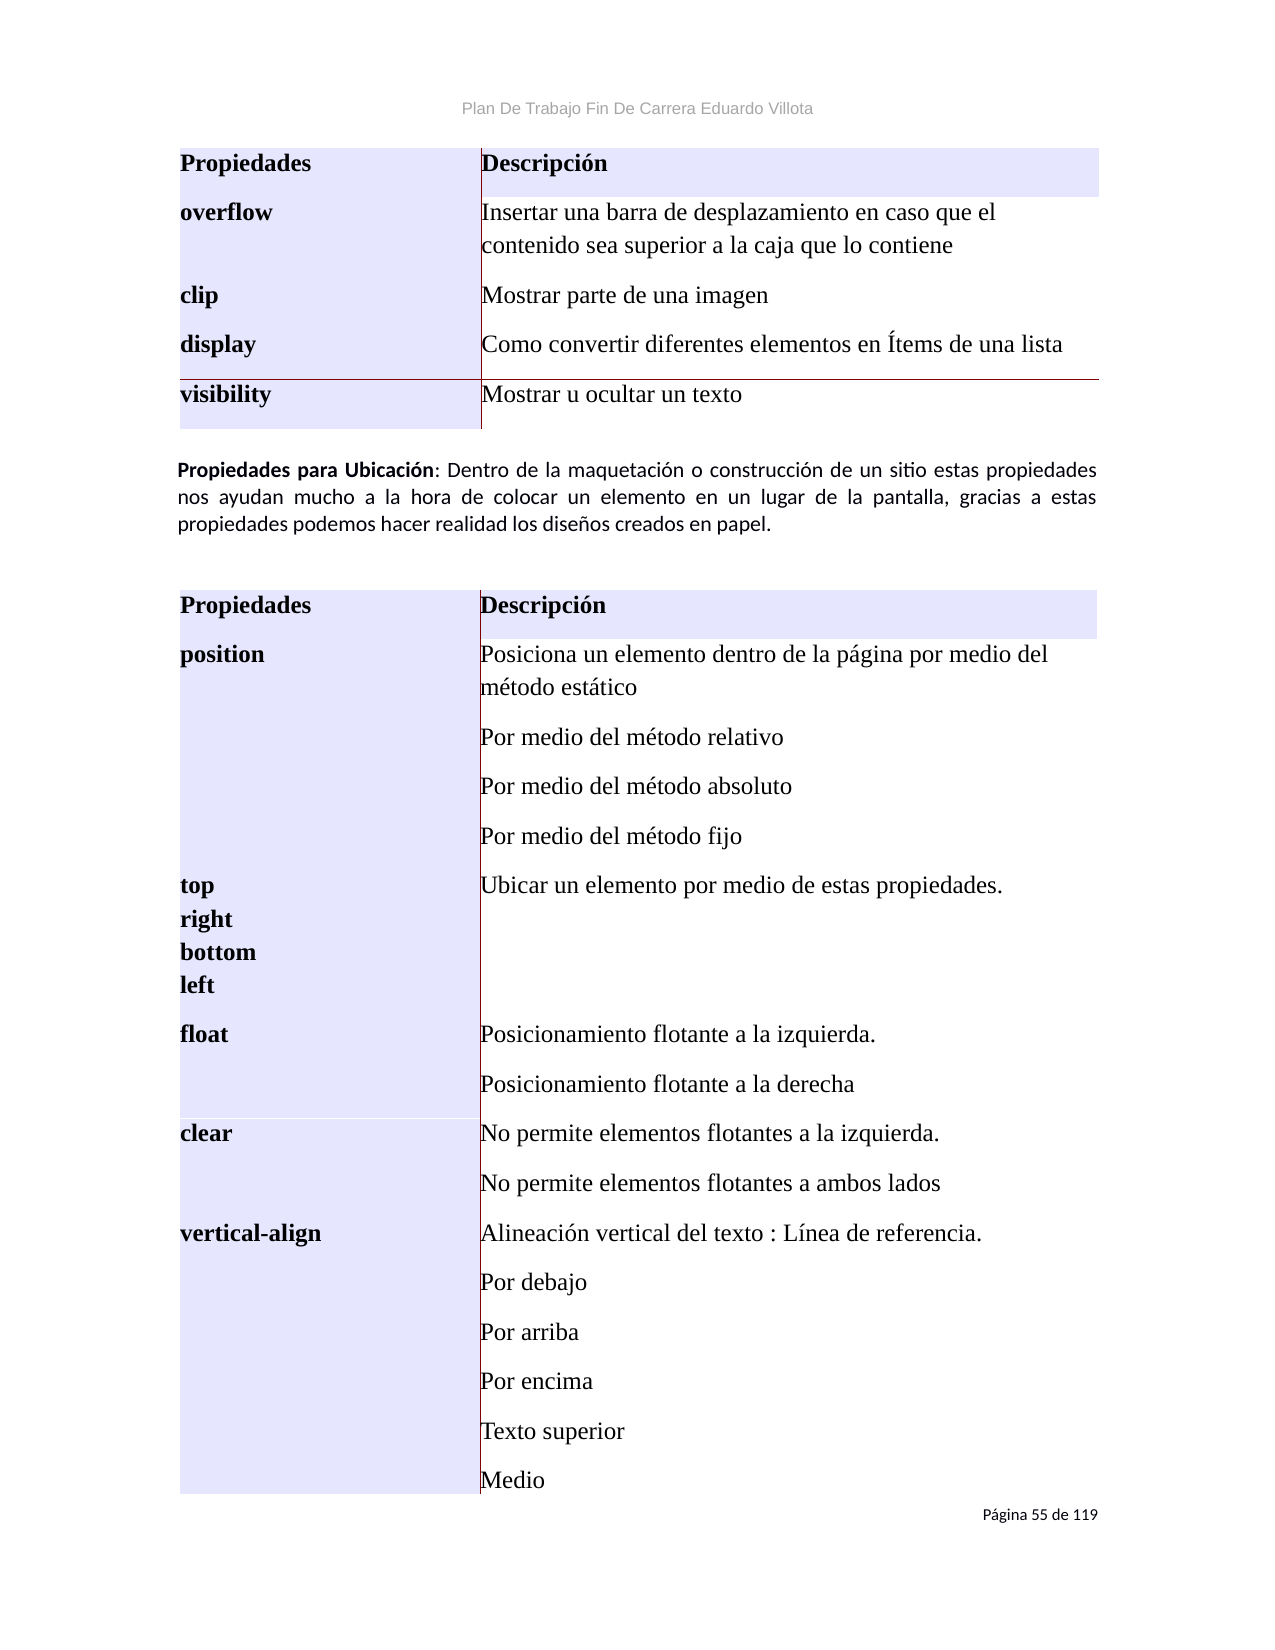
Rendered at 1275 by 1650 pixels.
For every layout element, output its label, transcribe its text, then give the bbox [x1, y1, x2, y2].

table_cell Mostrar parte de una imagen [482, 280, 1099, 329]
table_cell Posicionamiento flotante a la izquierda. [481, 1019, 1097, 1069]
table_cell float [180, 1019, 480, 1118]
table_cell Por medio del método fijo [481, 821, 1097, 871]
table_cell Texto superior [481, 1416, 1097, 1466]
table_cell No permite elementos flotantes a la izquierda. [481, 1119, 1097, 1168]
table_header Descripción [481, 590, 1097, 639]
table_cell visibility [180, 380, 481, 429]
table_cell Por medio del método absoluto [481, 771, 1097, 821]
table_cell Ubicar un elemento por medio de estas propiedades. [481, 871, 1097, 1019]
table_header Descripción [482, 148, 1099, 197]
table_cell Posiciona un elemento dentro de la página por medio del método estático [481, 639, 1097, 722]
table_cell display [180, 329, 481, 379]
table_cell overflow [180, 197, 481, 280]
table_cell No permite elementos flotantes a ambos lados [481, 1168, 1097, 1218]
table_cell Insertar una barra de desplazamiento en caso que el contenido sea superior a la caja que lo contiene [482, 197, 1099, 280]
table_cell Por medio del método relativo [481, 722, 1097, 771]
table_cell Por debajo [481, 1267, 1097, 1317]
table_header Propiedades [180, 590, 480, 639]
table_cell Por arriba [481, 1317, 1097, 1366]
table_cell clip [180, 280, 481, 329]
table_cell Posicionamiento flotante a la derecha [481, 1069, 1097, 1118]
table_cell clear [180, 1119, 480, 1218]
table_cell Por encima [481, 1366, 1097, 1416]
table_cell position [180, 639, 480, 871]
table_cell Mostrar u ocultar un texto [482, 380, 1099, 429]
table_cell Alineación vertical del texto : Línea de referencia. [481, 1218, 1097, 1267]
table_cell vertical-align [180, 1218, 480, 1494]
text Propiedades para Ubicación: Dentro de la maquetación o construcción de un sitio estas propiedades nos ayudan mucho a la hora de colocar un elemento en un lugar de la pantalla, gracias a estas propiedades podemos hacer realidad los diseños creados en papel. [177, 457, 1098, 537]
table_cell Medio [481, 1466, 1097, 1494]
table_cell Como convertir diferentes elementos en Ítems de una lista [482, 329, 1099, 379]
table_cell top right bottom left [180, 871, 480, 1019]
table_header Propiedades [180, 148, 481, 197]
